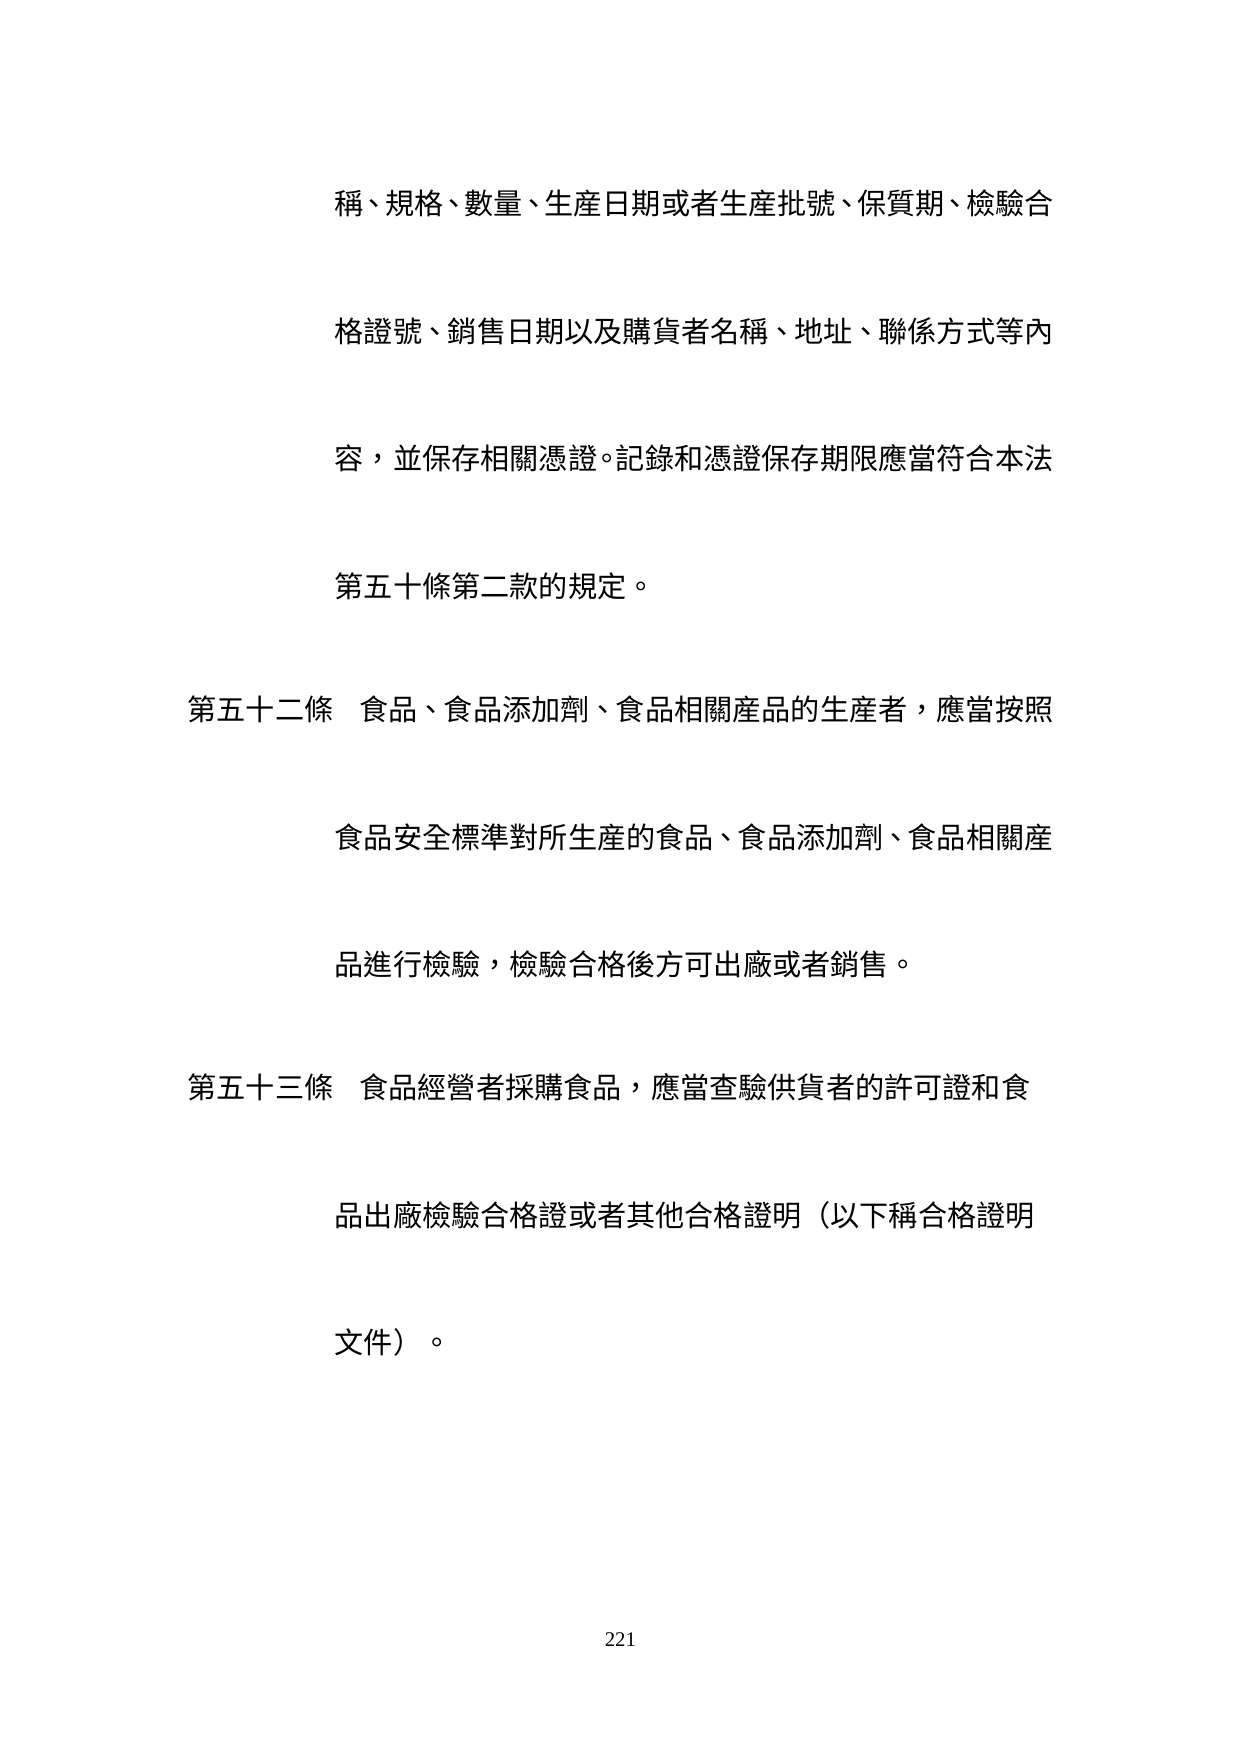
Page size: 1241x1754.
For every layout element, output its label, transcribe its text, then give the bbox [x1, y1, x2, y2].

subtitle 第五十二條 食品、食品添加劑、食品相關産品的生産者，應當按照食品安全標準對所生産的食品、食品添加劑、食品相關産品進行檢驗，檢驗合格後方可出廠或者銷售。 [187, 670, 1053, 1000]
subtitle 稱、規格、數量、生産日期或者生産批號、保質期、檢驗合格證號、銷售日期以及購貨者名稱、地址、聯係方式等內容，並保存相關憑證。記錄和憑證保存期限應當符合本法第五十條第二款的規定。 [187, 164, 1053, 622]
subtitle 第五十三條 食品經營者採購食品，應當查驗供貨者的許可證和食品出廠檢驗合格證或者其他合格證明（以下稱合格證明文件）。 [187, 1049, 1053, 1379]
